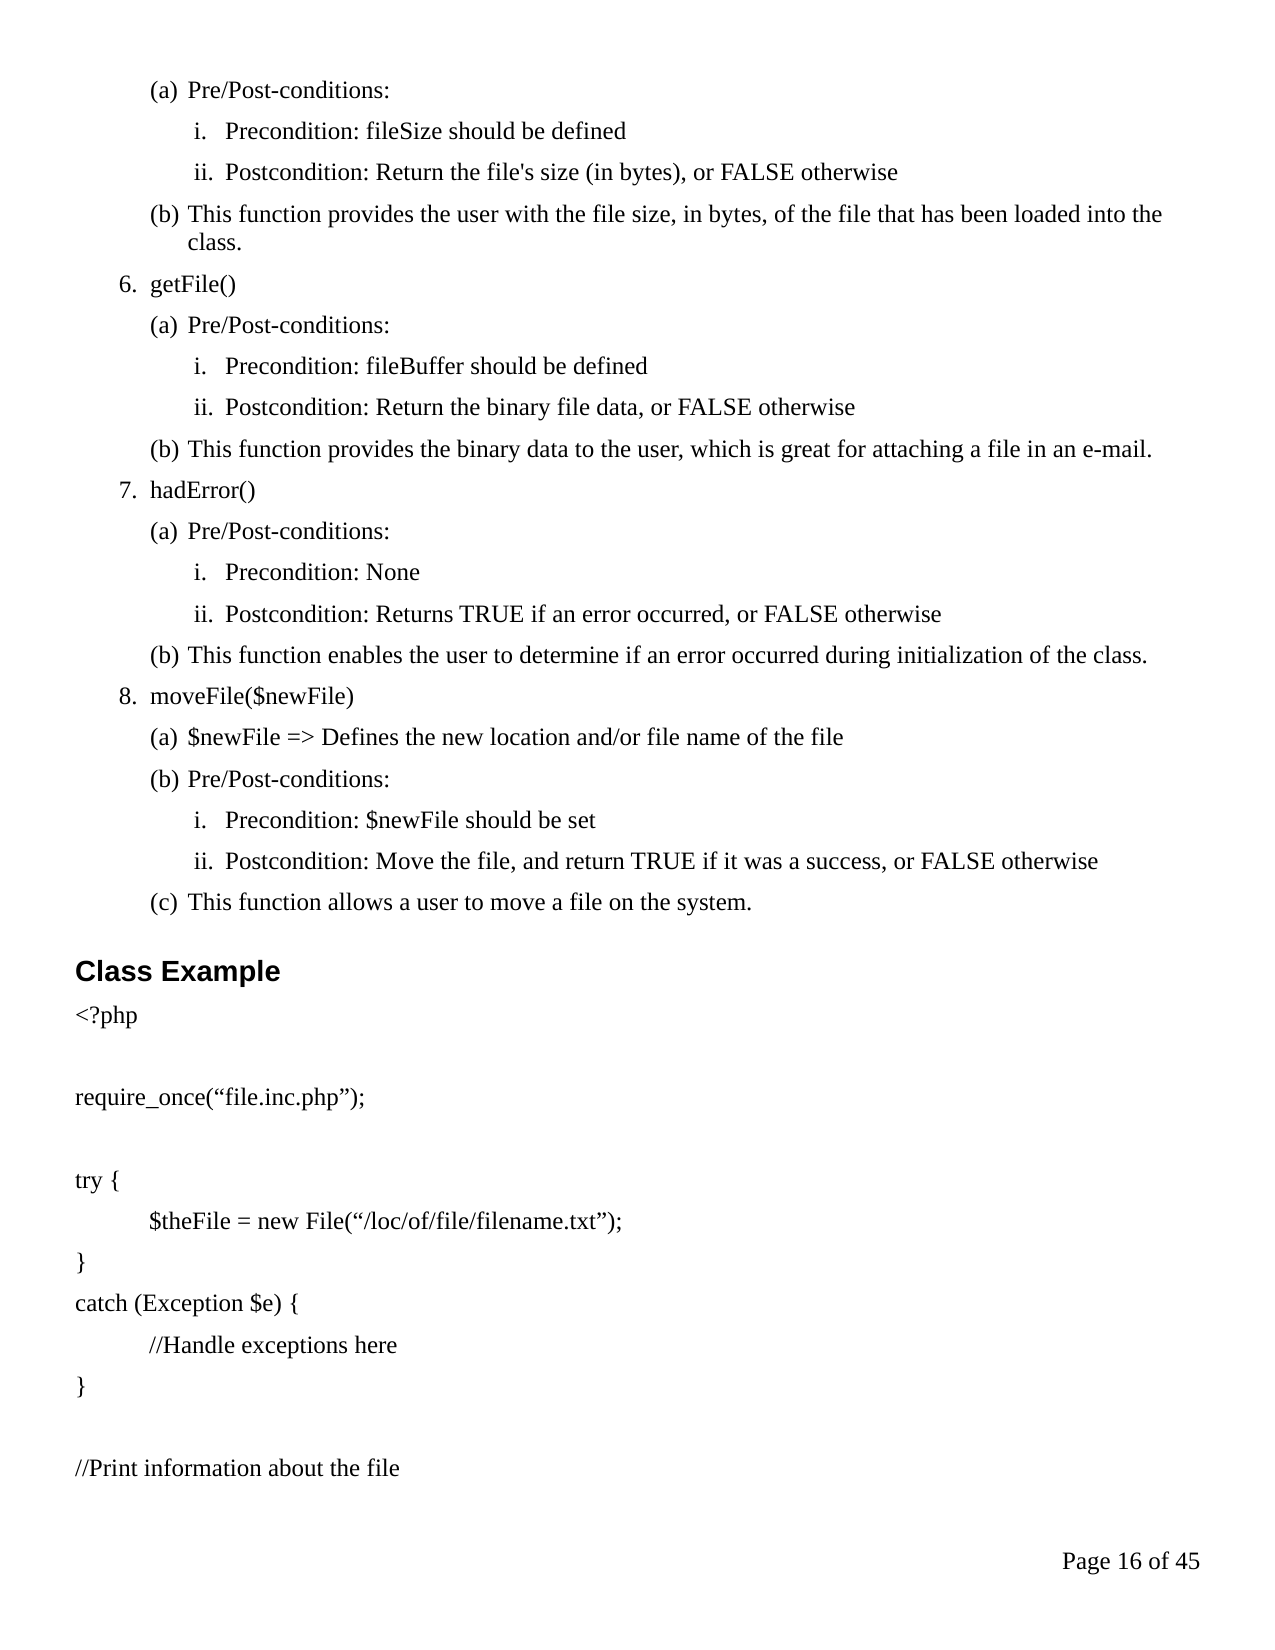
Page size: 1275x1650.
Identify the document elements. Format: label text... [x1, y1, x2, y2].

list getFile() [112, 269, 1200, 297]
subtitle Class Example [75, 954, 1200, 987]
text //Handle exceptions here [75, 1330, 1200, 1358]
list This function allows a user to move a file on the system. [150, 887, 1200, 916]
list Precondition: $newFile should be set [187, 805, 1200, 834]
text } [75, 1247, 1200, 1276]
list Pre/Post-conditions: [150, 75, 1200, 104]
text <?php [75, 1000, 1200, 1028]
list This function provides the user with the file size, in bytes, of the file that has been loaded into the class. [150, 199, 1200, 256]
list moveFile($newFile) [112, 681, 1200, 710]
list Postcondition: Returns TRUE if an error occurred, or FALSE otherwise [187, 599, 1200, 627]
list Pre/Post-conditions: [150, 516, 1200, 545]
list Postcondition: Move the file, and return TRUE if it was a success, or FALSE otherwise [187, 846, 1200, 875]
list Precondition: fileBuffer should be defined [187, 351, 1200, 380]
text } [75, 1371, 1200, 1400]
text catch (Exception $e) { [75, 1288, 1200, 1317]
list Pre/Post-conditions: [150, 764, 1200, 792]
list Precondition: fileSize should be defined [187, 116, 1200, 145]
list Precondition: None [187, 557, 1200, 586]
list hadError() [112, 475, 1200, 504]
list Postcondition: Return the file's size (in bytes), or FALSE otherwise [187, 157, 1200, 186]
list Pre/Post-conditions: [150, 310, 1200, 339]
text try { [75, 1165, 1200, 1193]
list This function provides the binary data to the user, which is great for attaching a file in an e-mail. [150, 434, 1200, 462]
list This function enables the user to determine if an error occurred during initialization of the class. [150, 640, 1200, 669]
text require_once(“file.inc.php”); [75, 1082, 1200, 1111]
text $theFile = new File(“/loc/of/file/filename.txt”); [75, 1206, 1200, 1235]
text //Print information about the file [75, 1453, 1200, 1482]
list $newFile => Defines the new location and/or file name of the file [150, 722, 1200, 751]
list Postcondition: Return the binary file data, or FALSE otherwise [187, 392, 1200, 421]
